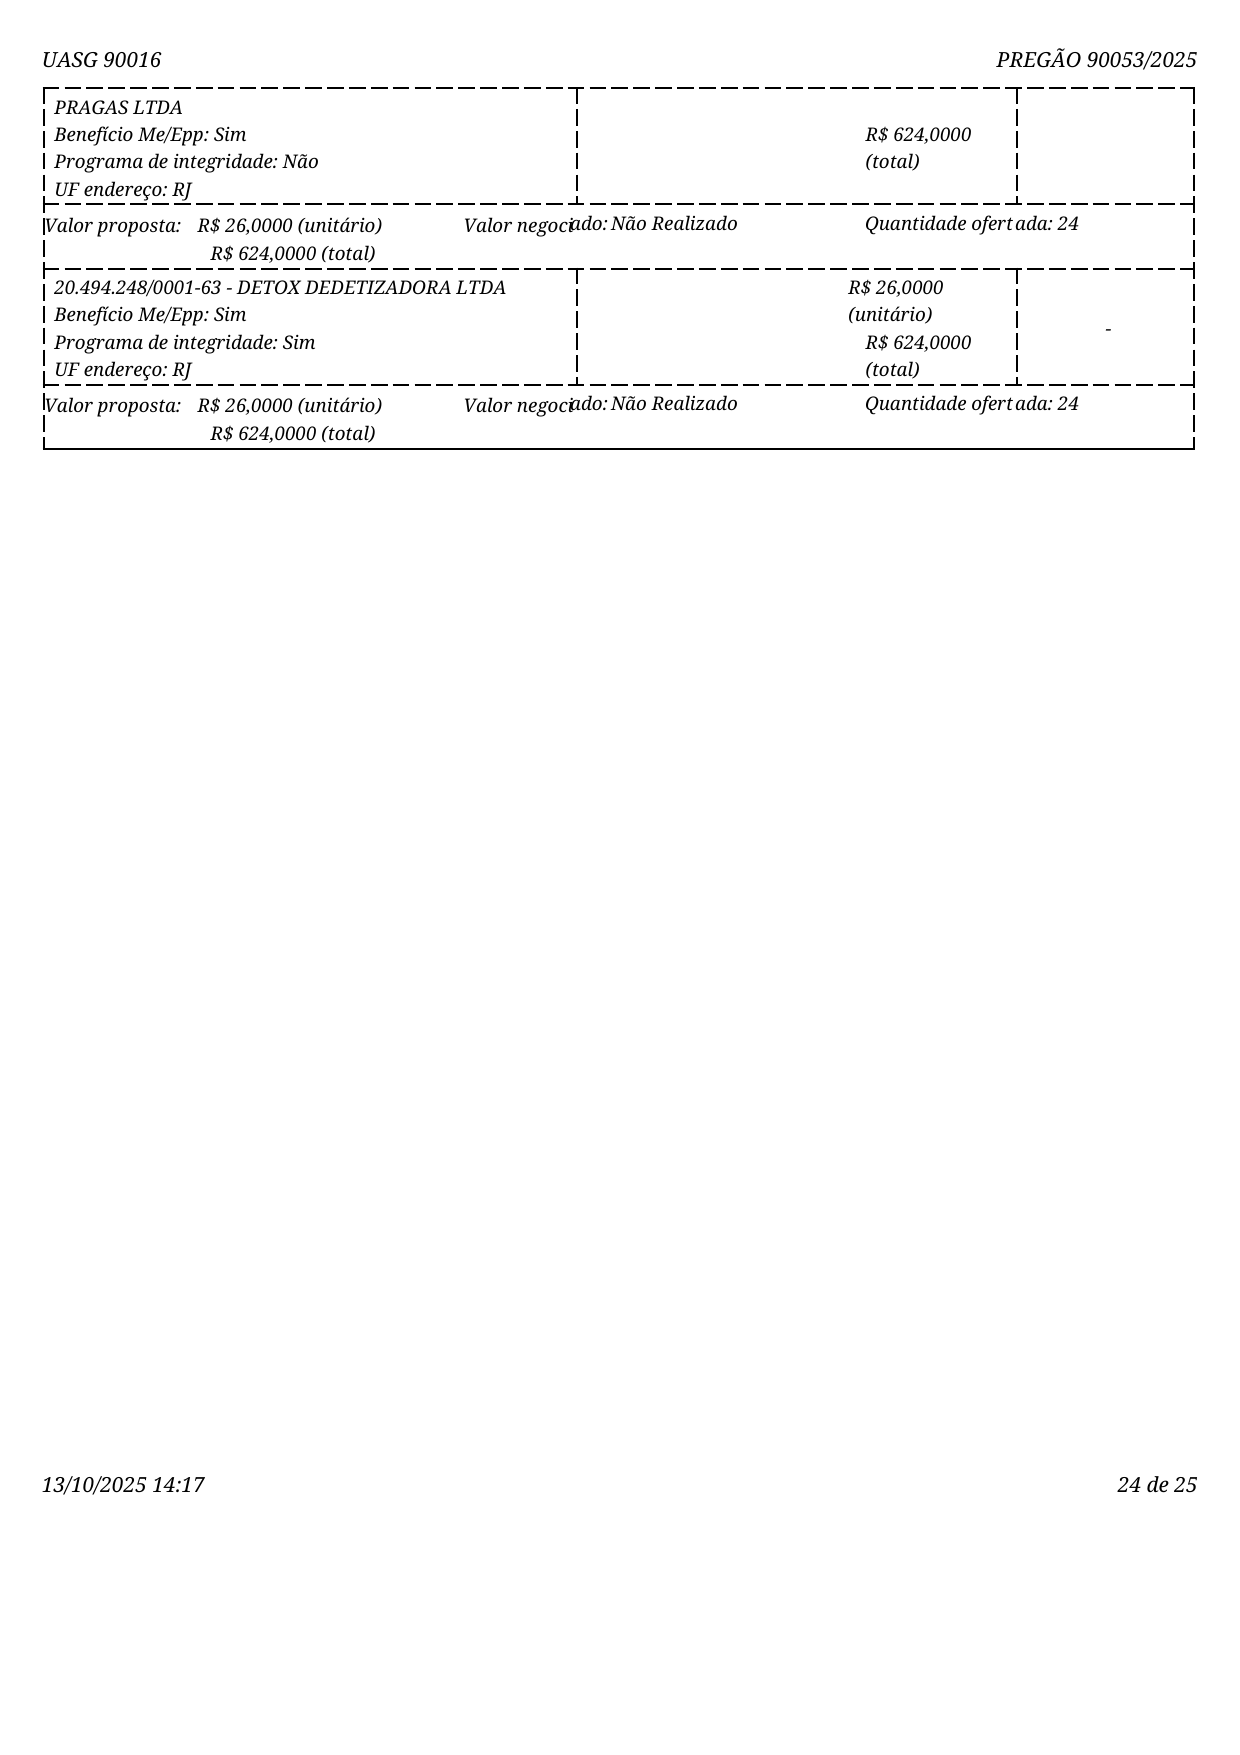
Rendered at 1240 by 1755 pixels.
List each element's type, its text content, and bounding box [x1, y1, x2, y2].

table_cell Valor proposta: R$ 26,0000 (unitário) Valor negoci R$ 624,0000 (total) [44, 384, 577, 448]
table_header [1017, 87, 1101, 203]
table_cell 20.494.248/0001-63 - DETOX DEDETIZADORA LTDA Benefício Me/Epp: Sim Programa de integridade: Sim UF endereço: RJ [44, 268, 577, 383]
table_cell [1101, 203, 1194, 267]
table_cell ada: 24 [1017, 384, 1101, 448]
table_cell Valor proposta: R$ 26,0000 (unitário) Valor negoci R$ 624,0000 (total) [44, 203, 577, 267]
table_cell ado: Não Realizado [577, 384, 839, 448]
table_cell [577, 268, 839, 383]
table_header - [1101, 87, 1194, 203]
table_cell Quantidade ofert [839, 203, 1017, 267]
table_cell - [1101, 268, 1194, 383]
table_cell [1101, 384, 1194, 448]
table_cell ado: Não Realizado [577, 203, 839, 267]
table_cell ada: 24 [1017, 203, 1101, 267]
table_header PRAGAS LTDA Benefício Me/Epp: Sim Programa de integridade: Não UF endereço: RJ [44, 87, 577, 203]
table_header R$ 624,0000 (total) [839, 87, 1017, 203]
table_cell R$ 26,0000 (unitário) R$ 624,0000 (total) [839, 268, 1017, 383]
table_header [577, 87, 839, 203]
table_cell [1017, 268, 1101, 383]
table_cell Quantidade ofert [839, 384, 1017, 448]
